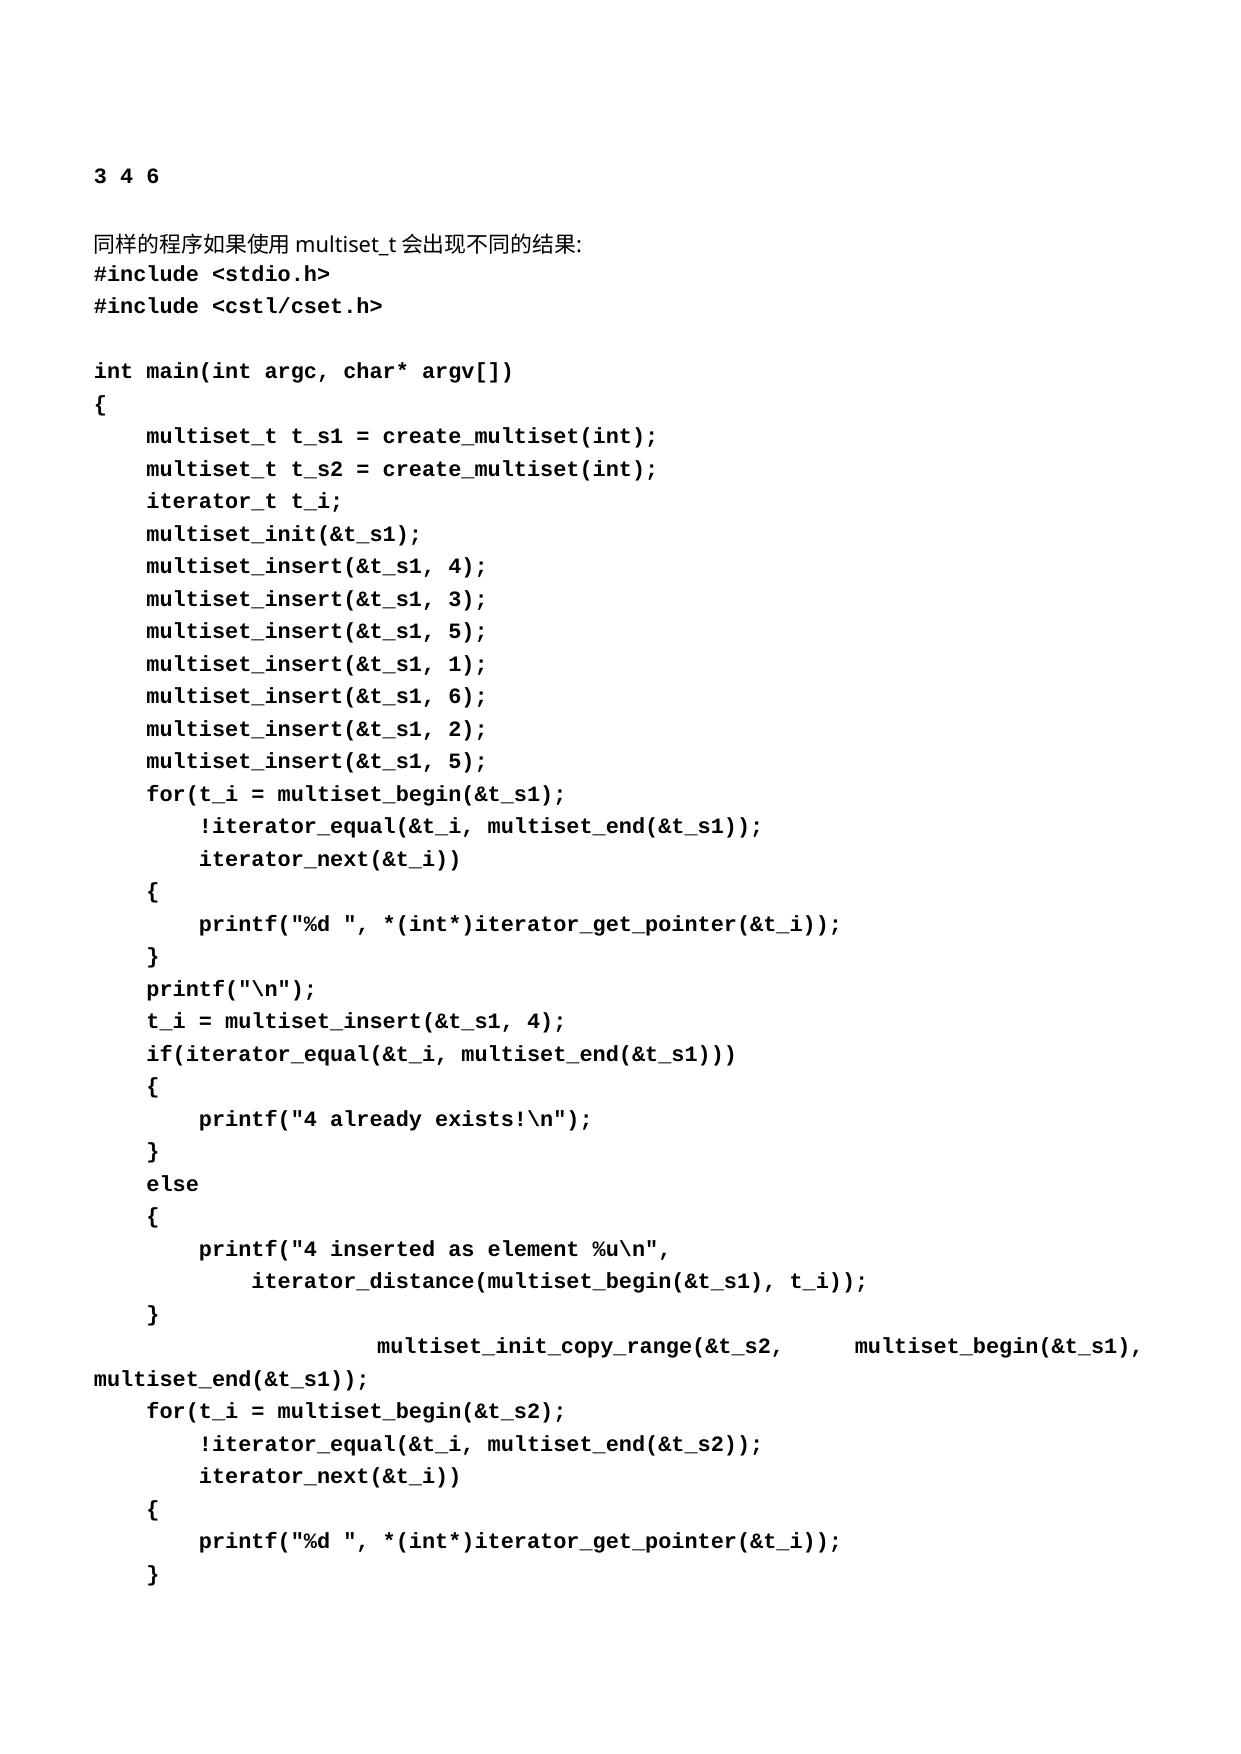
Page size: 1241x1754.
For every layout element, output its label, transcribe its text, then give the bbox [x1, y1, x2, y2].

text printf("4 already exists!\n"); [94, 1104, 1144, 1137]
text !iterator_equal(&t_i, multiset_end(&t_s2)); [94, 1429, 1144, 1462]
text } [94, 1299, 1144, 1332]
text for(t_i = multiset_begin(&t_s1); [94, 779, 1144, 812]
text multiset_t t_s1 = create_multiset(int); [94, 422, 1144, 454]
text printf("\n"); [94, 974, 1144, 1007]
text multiset_insert(&t_s1, 3); [94, 584, 1144, 617]
text else [94, 1169, 1144, 1202]
text } [94, 1137, 1144, 1169]
text multiset_insert(&t_s1, 1); [94, 649, 1144, 682]
text { [94, 1494, 1144, 1527]
text printf("%d ", *(int*)iterator_get_pointer(&t_i)); [94, 909, 1144, 942]
text { [94, 1202, 1144, 1234]
text multiset_init_copy_range(&t_s2, multiset_begin(&t_s1), multiset_end(&t_s1)); [94, 1332, 1144, 1397]
text if(iterator_equal(&t_i, multiset_end(&t_s1))) [94, 1039, 1144, 1072]
text printf("%d ", *(int*)iterator_get_pointer(&t_i)); [94, 1527, 1144, 1559]
text multiset_t t_s2 = create_multiset(int); [94, 454, 1144, 487]
text } [94, 1559, 1144, 1592]
text { [94, 389, 1144, 422]
text iterator_distance(multiset_begin(&t_s1), t_i)); [94, 1267, 1144, 1299]
text multiset_insert(&t_s1, 6); [94, 682, 1144, 714]
text !iterator_equal(&t_i, multiset_end(&t_s1)); [94, 812, 1144, 844]
text multiset_insert(&t_s1, 2); [94, 714, 1144, 747]
text for(t_i = multiset_begin(&t_s2); [94, 1397, 1144, 1429]
text multiset_insert(&t_s1, 5); [94, 617, 1144, 649]
text 同样的程序如果使用multiset_t会出现不同的结果: [94, 227, 1144, 259]
text { [94, 1072, 1144, 1104]
text iterator_next(&t_i)) [94, 1462, 1144, 1494]
text multiset_insert(&t_s1, 5); [94, 747, 1144, 779]
text iterator_t t_i; [94, 487, 1144, 519]
text { [94, 877, 1144, 909]
text int main(int argc, char* argv[]) [94, 357, 1144, 389]
text iterator_next(&t_i)) [94, 844, 1144, 877]
text #include <stdio.h> [94, 259, 1144, 292]
text t_i = multiset_insert(&t_s1, 4); [94, 1007, 1144, 1039]
text multiset_insert(&t_s1, 4); [94, 552, 1144, 584]
text multiset_init(&t_s1); [94, 519, 1144, 552]
text printf("4 inserted as element %u\n", [94, 1234, 1144, 1267]
text } [94, 942, 1144, 974]
text 3 4 6 [94, 162, 1144, 194]
text #include <cstl/cset.h> [94, 292, 1144, 324]
